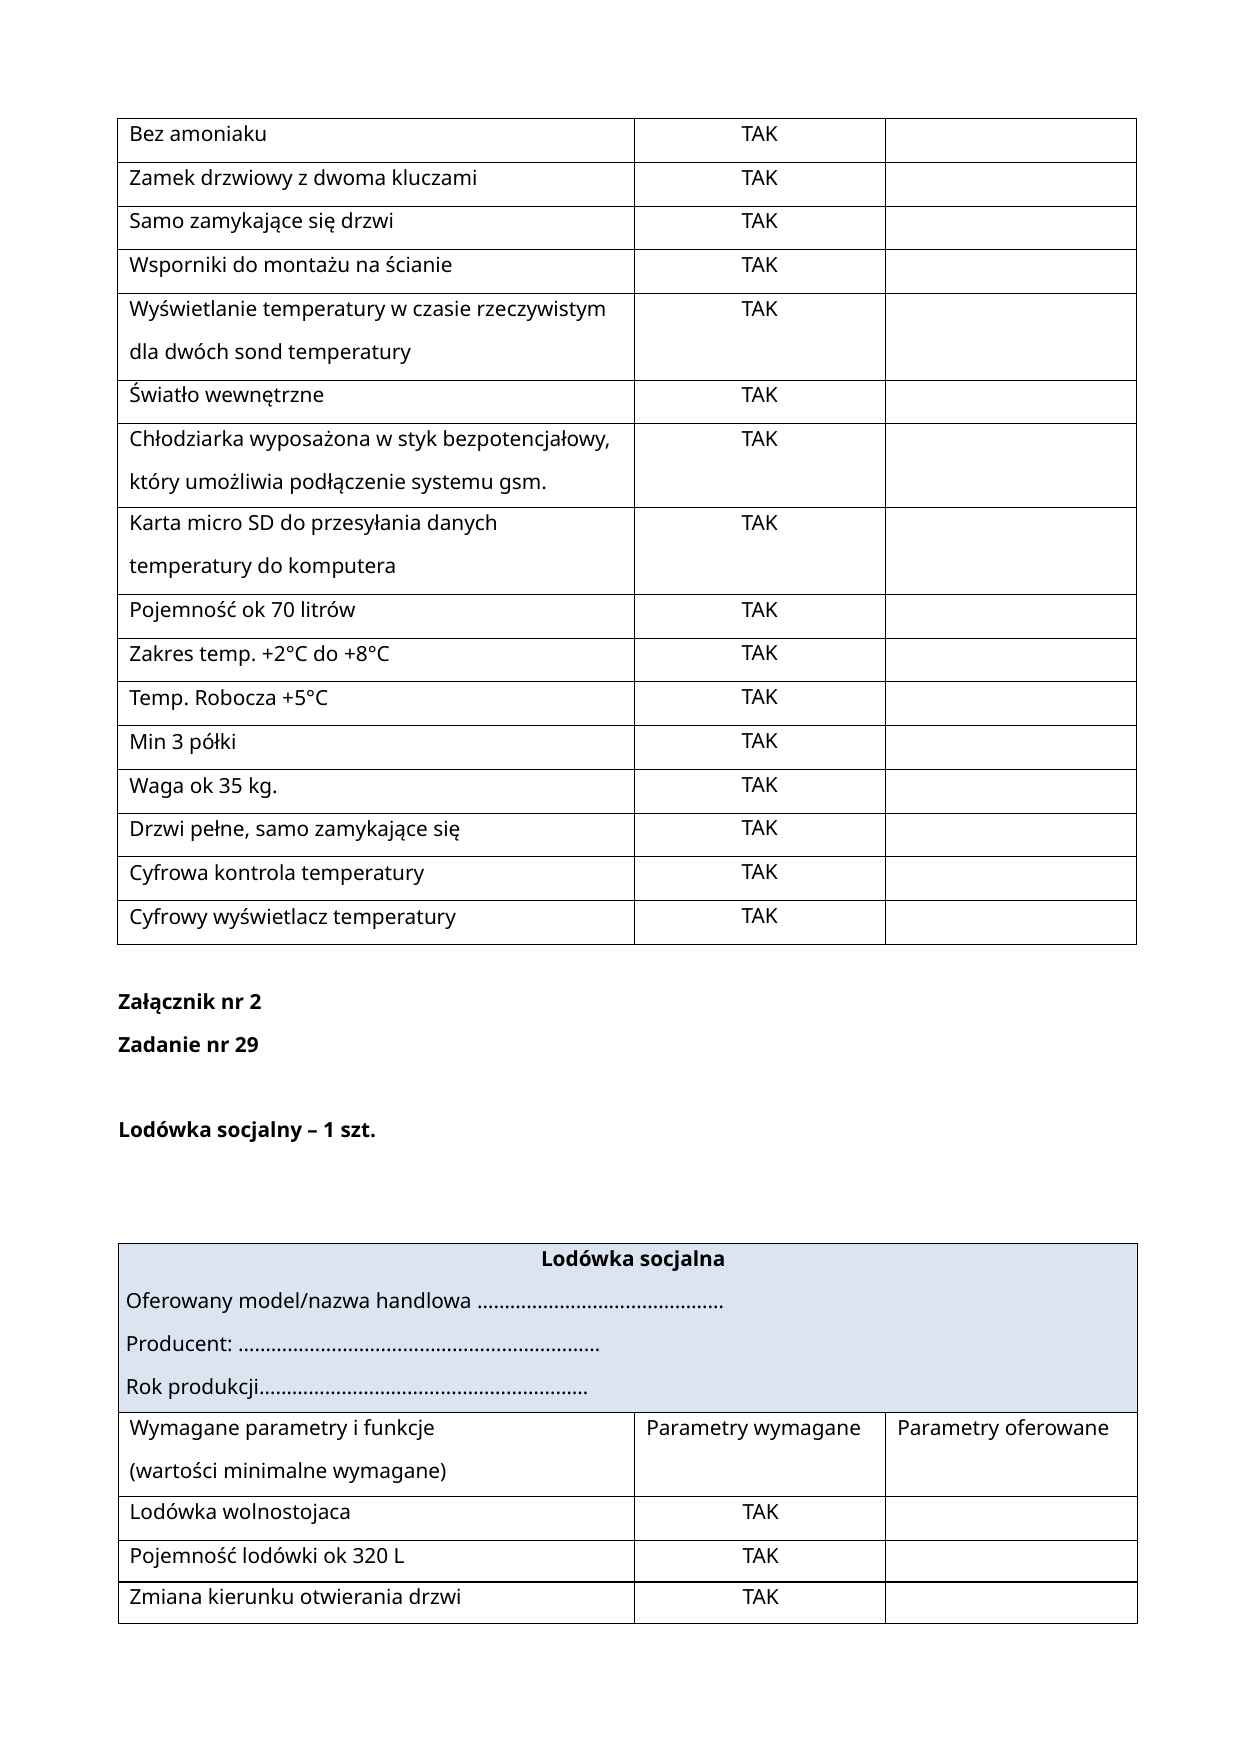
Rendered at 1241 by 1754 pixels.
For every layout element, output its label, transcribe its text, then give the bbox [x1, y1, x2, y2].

table_cell Chłodziarka wyposażona w styk bezpotencjałowy, który umożliwia podłączenie systemu gsm. [118, 424, 634, 507]
table_cell [886, 163, 1136, 206]
table_cell TAK [635, 207, 885, 249]
table_cell TAK [635, 250, 885, 293]
text Załącznik nr 2 [118, 987, 1122, 1016]
table_cell TAK [635, 1497, 885, 1540]
table_cell [886, 814, 1136, 856]
text Lodówka socjalny – 1 szt. [118, 1115, 1122, 1143]
table_cell [886, 726, 1136, 769]
table_cell Min 3 półki [118, 726, 634, 769]
table_cell TAK [635, 424, 885, 507]
table_cell TAK [635, 1583, 885, 1623]
table_cell Światło wewnętrzne [118, 381, 634, 423]
table_cell Wsporniki do montażu na ścianie [118, 250, 634, 293]
table_cell [886, 294, 1136, 379]
table_cell [886, 639, 1136, 681]
table_cell [886, 508, 1136, 594]
table_cell Samo zamykające się drzwi [118, 207, 634, 249]
table_cell Lodówka wolnostojaca [119, 1497, 634, 1540]
table_cell TAK [635, 595, 885, 637]
table_cell Zmiana kierunku otwierania drzwi [119, 1583, 634, 1623]
table_cell TAK [635, 726, 885, 769]
table_cell TAK [635, 770, 885, 812]
table_cell TAK [635, 1541, 885, 1581]
table_cell TAK [635, 119, 885, 162]
table_cell [886, 901, 1136, 944]
table_cell Zakres temp. +2°C do +8°C [118, 639, 634, 681]
table_cell TAK [635, 294, 885, 379]
table_cell Cyfrowa kontrola temperatury [118, 857, 634, 900]
table_cell Zamek drzwiowy z dwoma kluczami [118, 163, 634, 206]
table_cell Wymagane parametry i funkcje (wartości minimalne wymagane) [119, 1413, 634, 1496]
table_cell [886, 424, 1136, 507]
table_cell Karta micro SD do przesyłania danych temperatury do komputera [118, 508, 634, 594]
table_header Lodówka socjalna Oferowany model/nazwa handlowa ……………………………………… Producent: ………………………………………………………… Rok produkcji…………………………………………………… [119, 1244, 1137, 1412]
table_cell Pojemność lodówki ok 320 L [119, 1541, 634, 1581]
table_cell Drzwi pełne, samo zamykające się [118, 814, 634, 856]
table_cell [886, 1541, 1137, 1581]
table_cell [886, 770, 1136, 812]
table_cell TAK [635, 508, 885, 594]
table_cell [886, 207, 1136, 249]
table_cell [886, 682, 1136, 725]
table_cell [886, 857, 1136, 900]
table_cell Parametry wymagane [635, 1413, 885, 1496]
table_cell Parametry oferowane [886, 1413, 1137, 1496]
table_cell Temp. Robocza +5°C [118, 682, 634, 725]
table_cell [886, 1583, 1137, 1623]
table_cell Wyświetlanie temperatury w czasie rzeczywistym dla dwóch sond temperatury [118, 294, 634, 379]
table_cell TAK [635, 381, 885, 423]
text Zadanie nr 29 [118, 1030, 1122, 1058]
table_cell Waga ok 35 kg. [118, 770, 634, 812]
table_cell TAK [635, 857, 885, 900]
table_cell TAK [635, 163, 885, 206]
table_cell [886, 1497, 1137, 1540]
table_cell Pojemność ok 70 litrów [118, 595, 634, 637]
table_cell [886, 595, 1136, 637]
table_cell [886, 250, 1136, 293]
table_cell TAK [635, 639, 885, 681]
table_cell TAK [635, 682, 885, 725]
table_cell Bez amoniaku [118, 119, 634, 162]
table_cell TAK [635, 814, 885, 856]
table_cell [886, 119, 1136, 162]
table_cell Cyfrowy wyświetlacz temperatury [118, 901, 634, 944]
table_cell TAK [635, 901, 885, 944]
table_cell [886, 381, 1136, 423]
